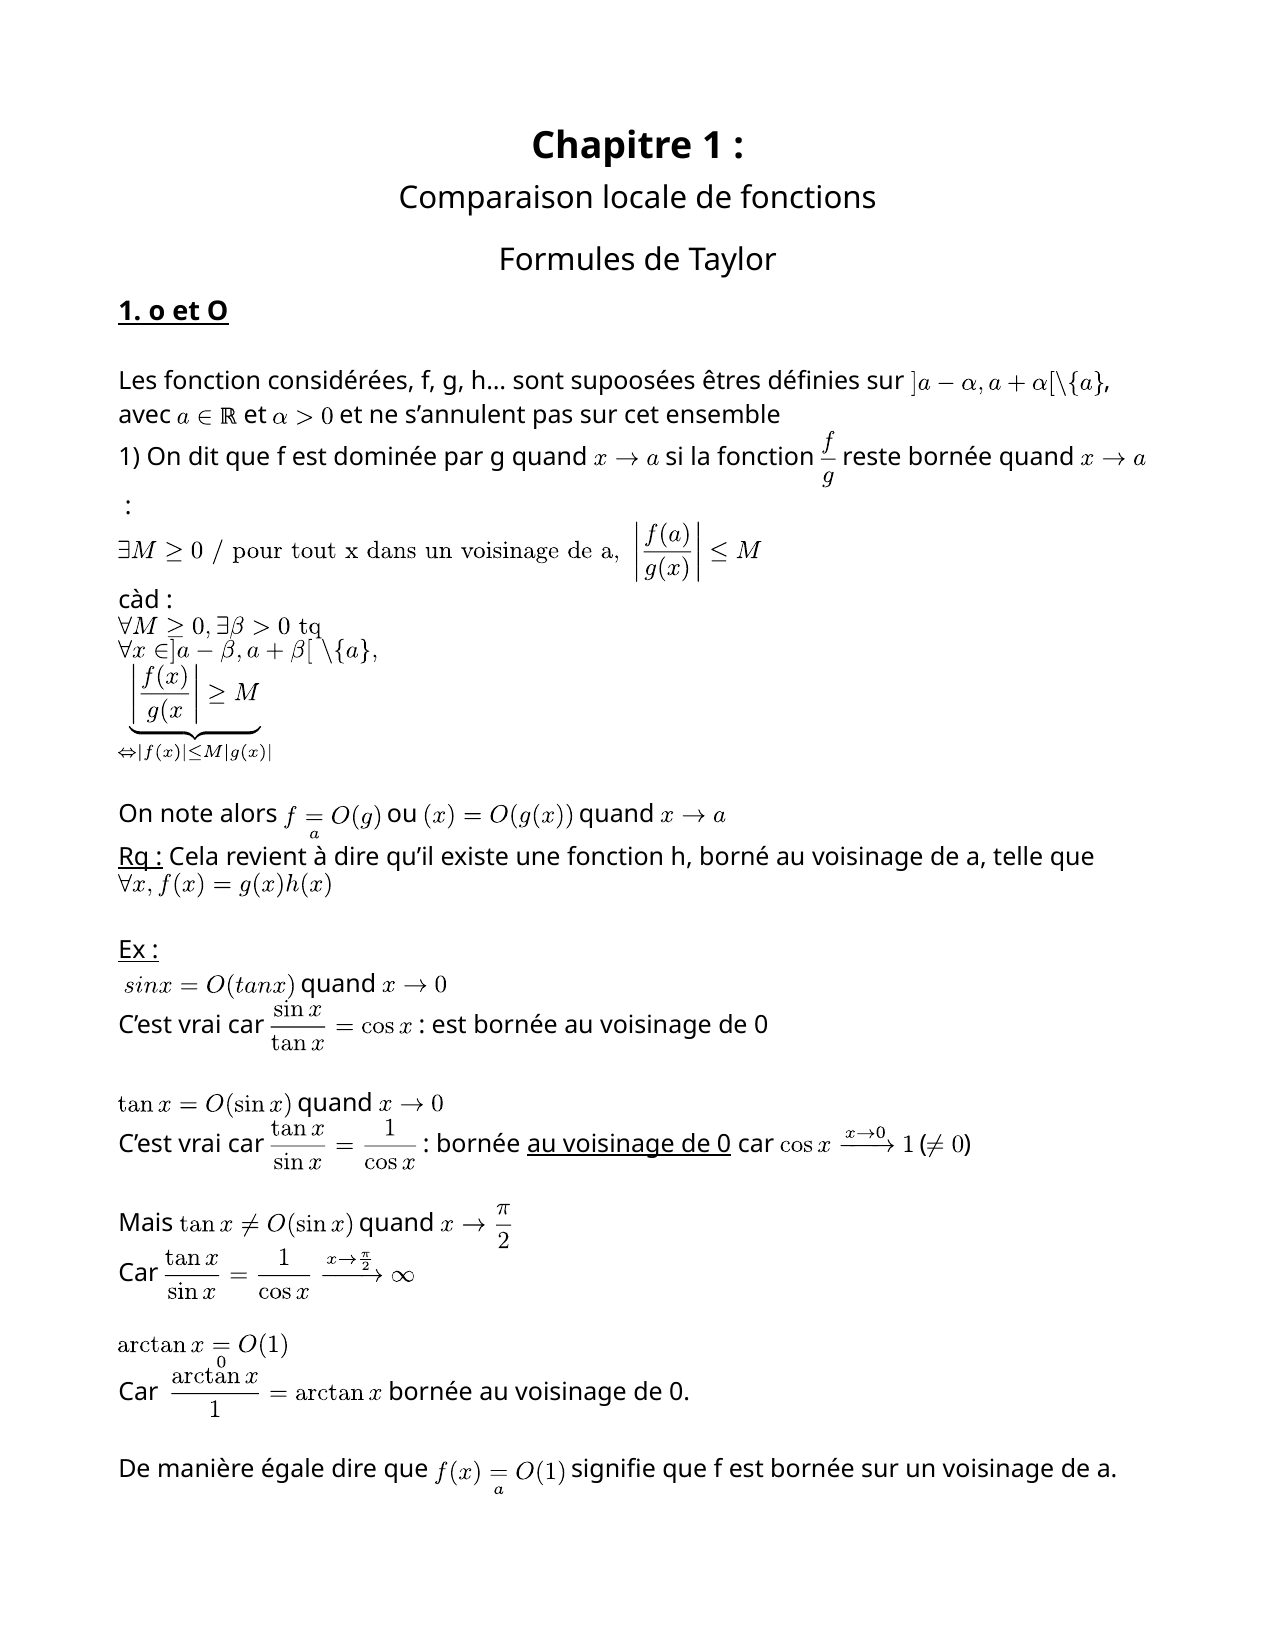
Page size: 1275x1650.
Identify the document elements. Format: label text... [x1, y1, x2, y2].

text Rq : Cela revient à dire qu’il existe une fonction h, borné au voisinage de a, telle que [118, 839, 1157, 898]
text quand [118, 1085, 1157, 1119]
text 1. o et O [118, 292, 1157, 329]
text Chapitre 1 : [118, 118, 1157, 169]
text 1) On dit que f est dominée par g quand si la fonction reste bornée quand : [118, 431, 1157, 521]
text Car [118, 1368, 211, 1417]
text [286, 1248, 1157, 1299]
text On note alors ou quand [118, 796, 1157, 839]
text Ex : [118, 932, 1157, 966]
text quand C’est vrai car : est bornée au voisinage de 0 [118, 966, 1157, 1051]
text Mais quand [118, 1204, 498, 1248]
text càd : [118, 582, 1157, 616]
text Les fonction considérées, f, g, h… sont supoosées êtres définies sur , avec et et ne s’annulent pas sur cet ensemble [118, 363, 1157, 431]
text [508, 1204, 1157, 1248]
text De manière égale dire que signifie que f est bornée sur un voisinage de a. [118, 1451, 1157, 1494]
subtitle Formules de Taylor [118, 237, 1157, 279]
text bornée au voisinage de 0. [209, 1368, 1157, 1417]
subtitle Comparaison locale de fonctions [118, 175, 1157, 218]
text C’est vrai car [118, 1119, 388, 1170]
text Car [118, 1248, 283, 1299]
text : bornée au voisinage de 0 car () [392, 1119, 1157, 1170]
